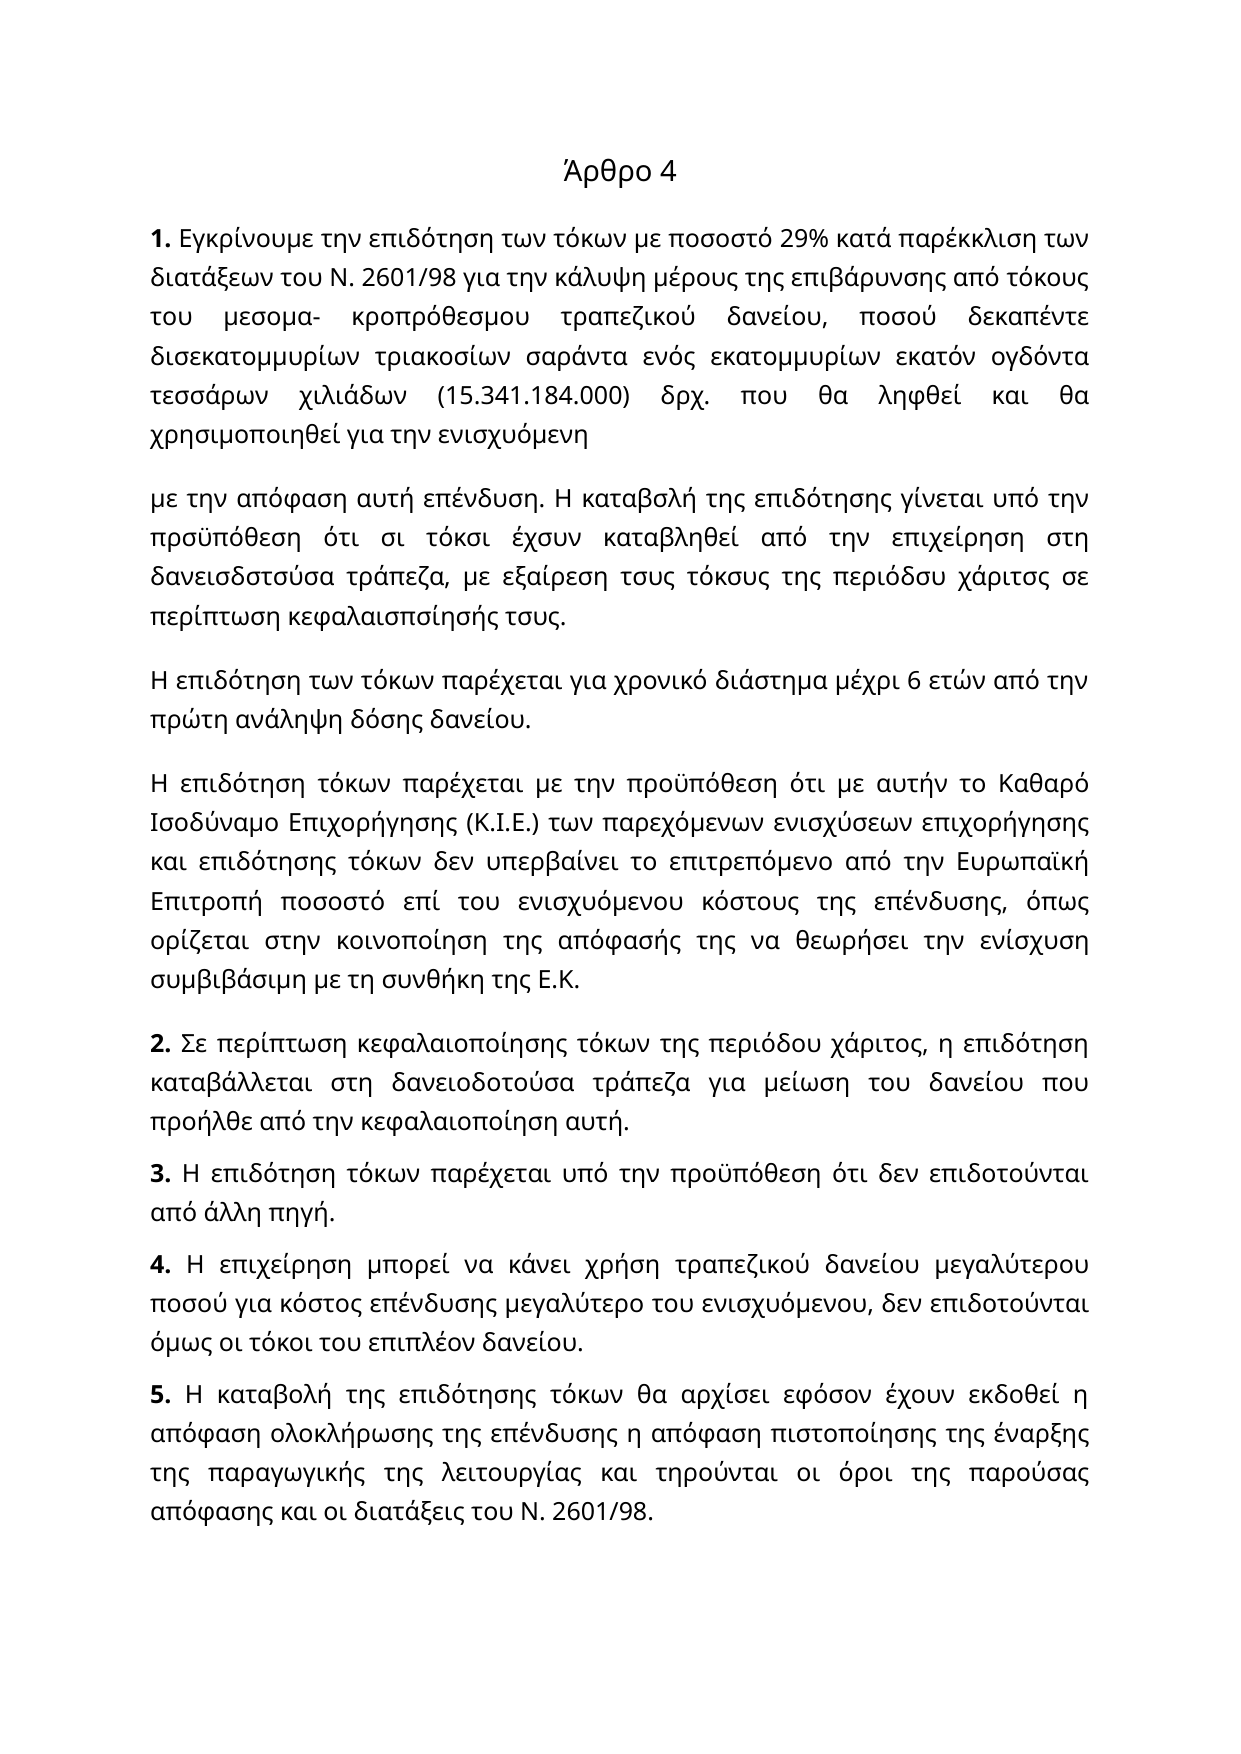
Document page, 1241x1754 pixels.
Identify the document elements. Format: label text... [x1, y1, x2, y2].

text Η επιδότηση τόκων παρέχεται με την προϋπόθεση ότι με αυτήν το Καθαρό Ισοδύναμο Επιχορήγησης (K.I.E.) των παρεχόμενων ενισχύσεων επιχορήγησης και επιδότησης τόκων δεν υπερβαίνει το επιτρεπόμενο από την Ευρωπαϊκή Επιτροπή ποσοστό επί του ενισχυόμενου κόστους της επένδυσης, όπως ορίζεται στην κοινοποίηση της απόφασής της να θεωρήσει την ενίσχυση συμβιβάσιμη με τη συνθήκη της E.K. [150, 766, 1090, 996]
text 1. Εγκρίνουμε την επιδότηση των τόκων με ποσοστό 29% κατά παρέκκλιση των διατάξεων του Ν. 2601/98 για την κάλυψη μέρους της επιβάρυνσης από τόκους του μεσομα- κροπρόθεσμου τραπεζικού δανείου, ποσού δεκαπέντε δισεκατομμυρίων τριακοσίων σαράντα ενός εκατομμυρίων εκατόν ογδόντα τεσσάρων χιλιάδων (15.341.184.000) δρχ. που θα ληφθεί και θα χρησιμοποιηθεί για την ενισχυόμενη [150, 221, 1090, 451]
text με την απόφαση αυτή επένδυση. Η καταβσλή της επιδότησης γίνεται υπό την πρσϋπόθεση ότι σι τόκσι έχσυν καταβληθεί από την επιχείρηση στη δανεισδστσύσα τράπεζα, με εξαίρεση τσυς τόκσυς της περιόδσυ χάριτσς σε περίπτωση κεφαλαισπσίησής τσυς. [150, 481, 1090, 632]
text 2. Σε περίπτωση κεφαλαιοποίησης τόκων της περιόδου χάριτος, η επιδότηση καταβάλλεται στη δανειοδοτούσα τράπεζα για μείωση του δανείου που προήλθε από την κεφαλαιοποίηση αυτή. [150, 1026, 1090, 1138]
text Η επιδότηση των τόκων παρέχεται για χρονικό διάστημα μέχρι 6 ετών από την πρώτη ανάληψη δόσης δανείου. [150, 662, 1090, 736]
text 4. Η επιχείρηση μπορεί να κάνει χρήση τραπεζικού δανείου μεγαλύτερου ποσού για κόστος επένδυσης μεγαλύτερο του ενισχυόμενου, δεν επιδοτούνται όμως οι τόκοι του επιπλέον δανείου. [150, 1246, 1090, 1359]
text 5. Η καταβολή της επιδότησης τόκων θα αρχίσει εφόσον έχουν εκδοθεί η απόφαση ολοκλήρωσης της επένδυσης η απόφαση πιστοποίησης της έναρξης της παραγωγικής της λειτουργίας και τηρούνται οι όροι της παρούσας απόφασης και οι διατάξεις του Ν. 2601/98. [150, 1376, 1090, 1528]
subtitle Άρθρο 4 [150, 150, 1090, 190]
text 3. Η επιδότηση τόκων παρέχεται υπό την προϋπόθεση ότι δεν επιδοτούνται από άλλη πηγή. [150, 1156, 1090, 1229]
